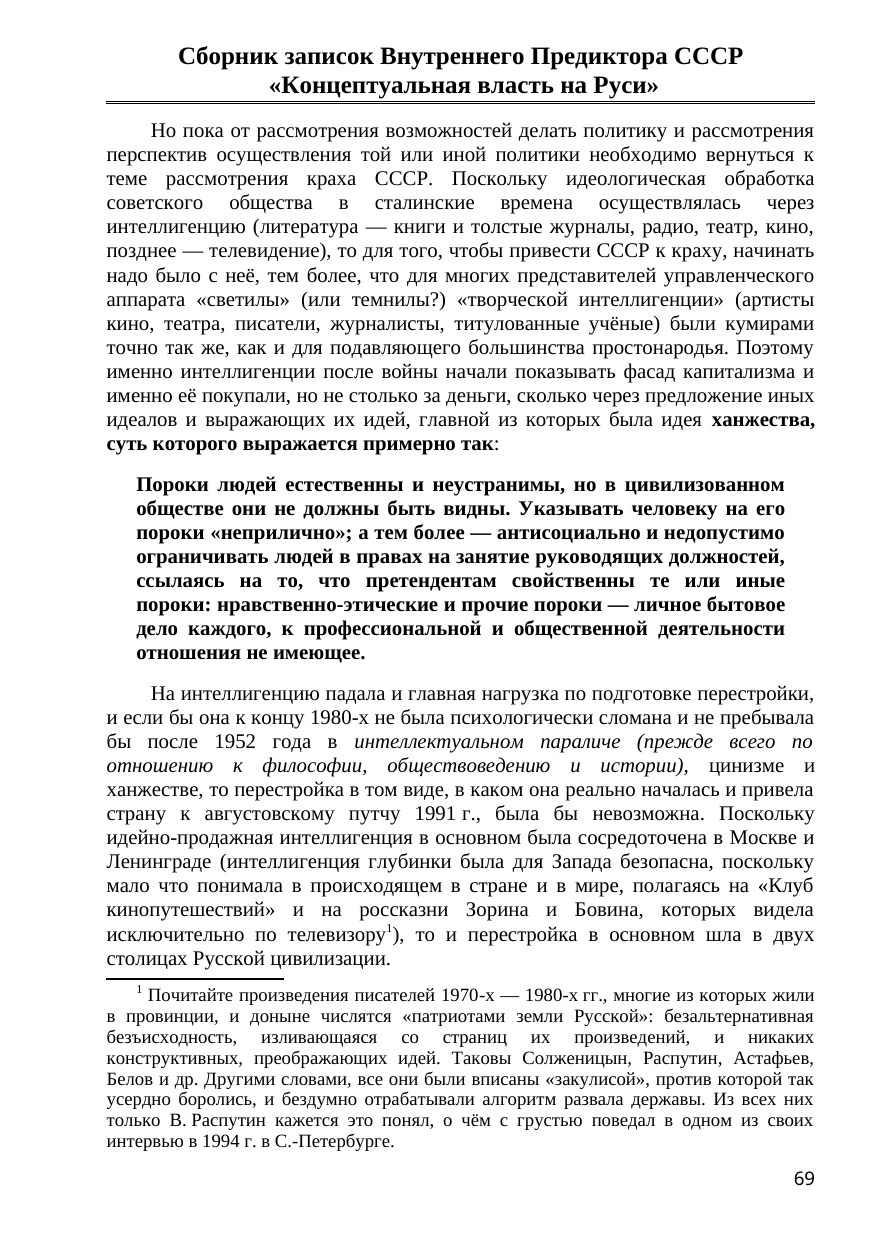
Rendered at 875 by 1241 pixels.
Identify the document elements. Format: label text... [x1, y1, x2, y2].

text Но пока от рассмотрения возможностей делать политику и рассмотрения перспектив осуществления той или иной политики необходимо вернуться к теме рассмотрения краха СССР. Поскольку идеологическая обработка советского общества в сталинские времена осуществлялась через интеллигенцию (литература — книги и толстые журналы, радио, театр, кино, позднее — телевидение), то для того, чтобы привести СССР к краху, начинать надо было с неё, тем более, что для многих представителей управленческого аппарата «светилы» (или темнилы?) «творческой интеллигенции» (артисты кино, театра, писатели, журналисты, титулованные учёные) были кумирами точно так же, как и для подавляющего большинства простонародья. Поэтому именно интеллигенции после войны начали показывать фасад капитализма и именно её покупали, но не столько за деньги, сколько через предложение иных идеалов и выражающих их идей, главной из которых была идея ханжества, суть которого выражается примерно так: [106, 118, 815, 455]
text Почитайте произведения писателей 1970‑х — 1980‑х гг., многие из которых жили в провинции, и доныне числятся «патриотами земли Русской»: безальтернативная безъисходность, изливающаяся со страниц их произведений, и никаких конструктивных, преображающих идей. Таковы Солженицын, Распутин, Астафьев, Белов и др. Другими словами, все они были вписаны «закулисой», против которой так усердно боролись, и бездумно отрабатывали алгоритм развала державы. Из всех них только В. Распутин кажется это понял, о чём с грустью поведал в одном из своих интервью в 1994 г. в С.-Петербурге. [106, 985, 815, 1152]
text На интеллигенцию падала и главная нагрузка по подготовке перестройки, и если бы она к концу 1980-х не была психологически сломана и не пребывала бы после 1952 года в интеллектуальном параличе (прежде всего по отношению к философии, обществоведению и истории), цинизме и ханжестве, то перестройка в том виде, в каком она реально началась и привела страну к августовскому путчу 1991 г., была бы невозможна. Поскольку идейно-продажная интеллигенция в основном была сосредоточена в Москве и Ленинграде (интеллигенция глубинки была для Запада безопасна, поскольку мало что понимала в происходящем в стране и в мире, полагаясь на «Клуб кинопутешествий» и на россказни Зорина и Бовина, которых видела исключительно по телевизору), то и перестройка в основном шла в двух столицах Русской цивилизации. [106, 681, 815, 969]
text Пороки людей естественны и неустранимы, но в цивилизованном обществе они не должны быть видны. Указывать человеку на его пороки «неприлично»; а тем более — антисоциально и недопустимо ограничивать людей в правах на занятие руководящих должностей, ссылаясь на то, что претендентам свойственны те или иные пороки: нравственно-этические и прочие пороки — личное бытовое дело каждого, к профессиональной и общественной деятельности отношения не имеющее. [136, 472, 785, 664]
